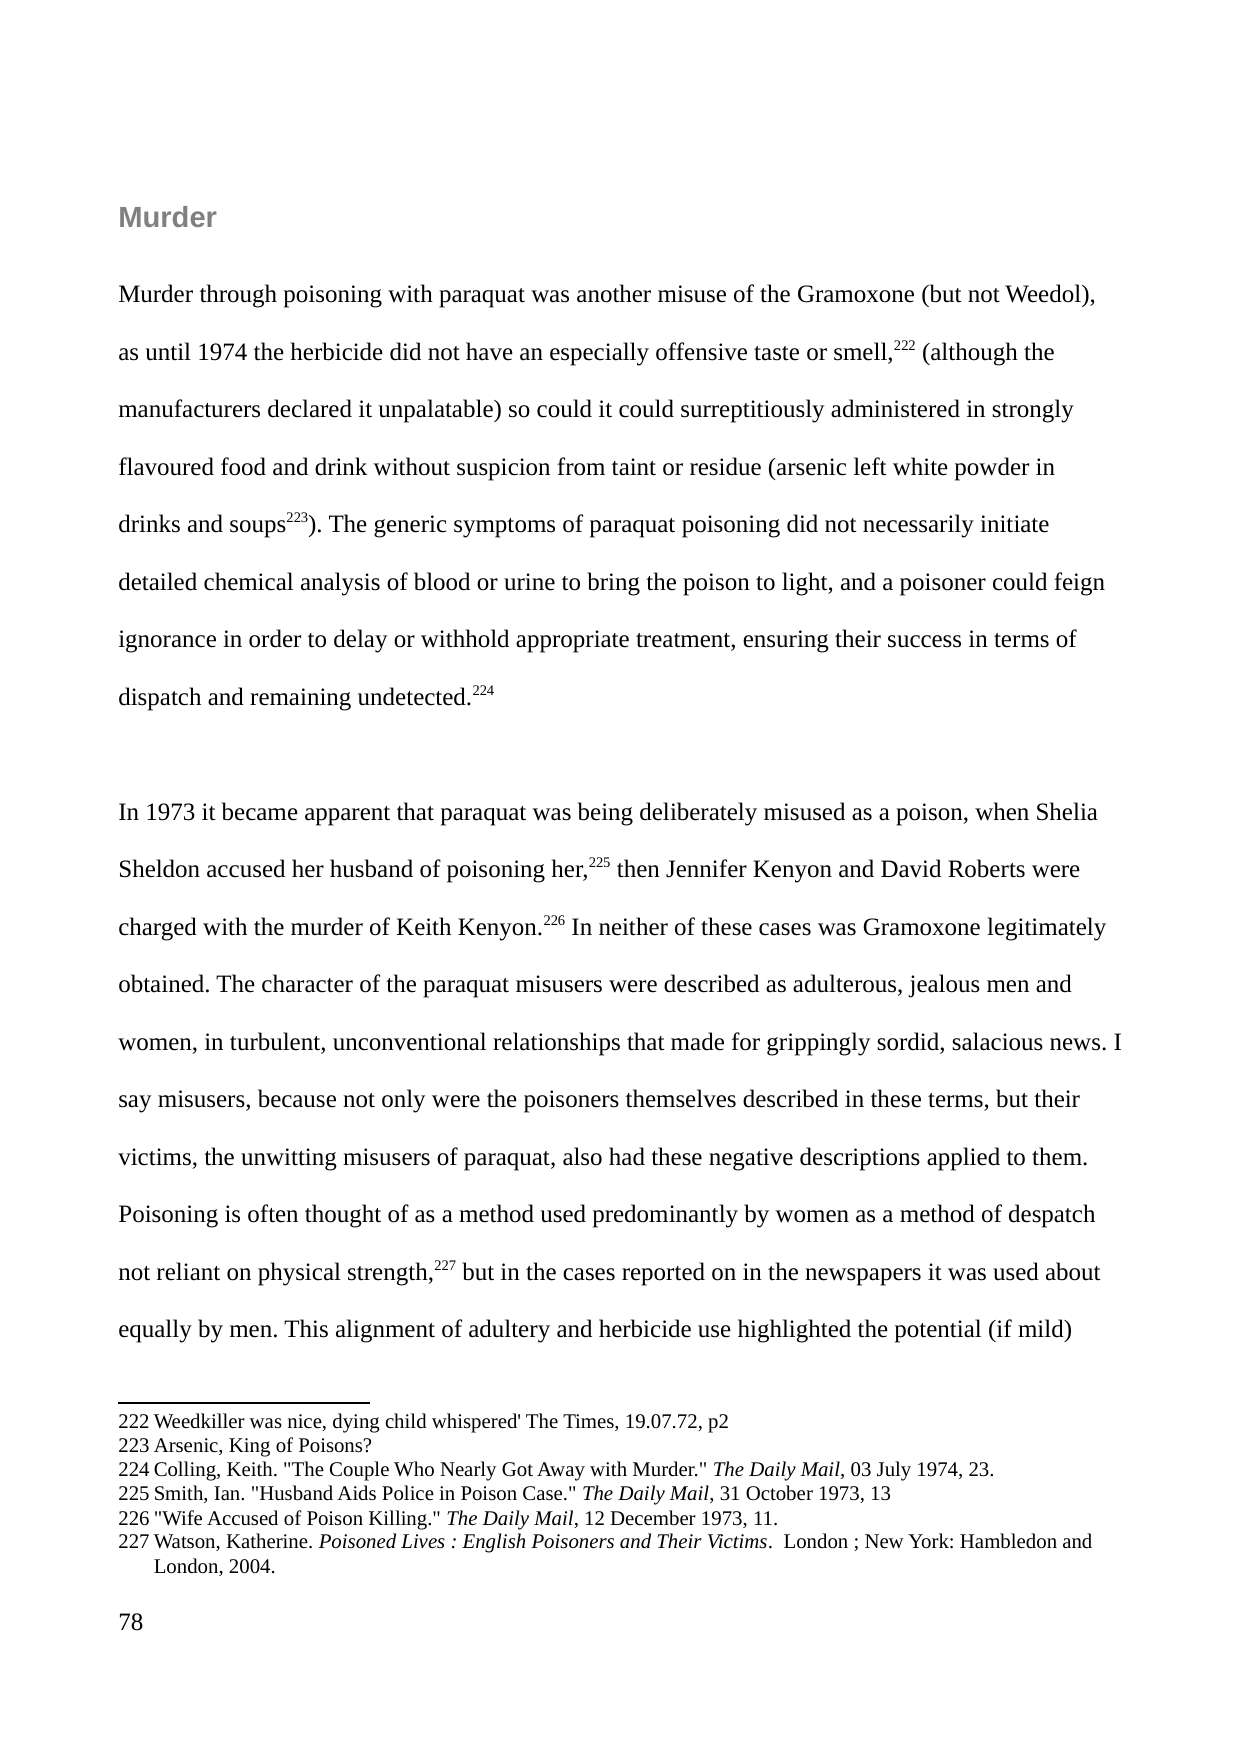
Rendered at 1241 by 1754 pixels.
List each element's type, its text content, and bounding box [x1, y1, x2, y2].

text Weedkiller was nice, dying child whispered' The Times, 19.07.72, p2 [118, 1409, 1122, 1433]
text Murder through poisoning with paraquat was another misuse of the Gramoxone (but not Weedol), as until 1974 the herbicide did not have an especially offensive taste or smell, (although the manufacturers declared it unpalatable) so could it could surreptitiously administered in strongly flavoured food and drink without suspicion from taint or residue (arsenic left white powder in drinks and soups). The generic symptoms of paraquat poisoning did not necessarily initiate detailed chemical analysis of blood or urine to bring the poison to light, and a poisoner could feign ignorance in order to delay or withhold appropriate treatment, ensuring their success in terms of dispatch and remaining undetected. [118, 279, 1122, 711]
text In 1973 it became apparent that paraquat was being deliberately misused as a poison, when Shelia Sheldon accused her husband of poisoning her, then Jennifer Kenyon and David Roberts were charged with the murder of Keith Kenyon. In neither of these cases was Gramoxone legitimately obtained. The character of the paraquat misusers were described as adulterous, jealous men and women, in turbulent, unconventional relationships that made for grippingly sordid, salacious news. I say misusers, because not only were the poisoners themselves described in these terms, but their victims, the unwitting misusers of paraquat, also had these negative descriptions applied to them. Poisoning is often thought of as a method used predominantly by women as a method of despatch not reliant on physical strength, but in the cases reported on in the newspapers it was used about equally by men. This alignment of adultery and herbicide use highlighted the potential (if mild) [118, 797, 1122, 1343]
text "Wife Accused of Poison Killing." The Daily Mail, 12 December 1973, 11. [118, 1505, 1122, 1529]
subtitle Murder [118, 200, 1122, 233]
text Watson, Katherine. Poisoned Lives : English Poisoners and Their Victims. London ; New York: Hambledon and London, 2004. [118, 1529, 1122, 1578]
text Arsenic, King of Poisons? [118, 1433, 1122, 1457]
text Colling, Keith. "The Couple Who Nearly Got Away with Murder." The Daily Mail, 03 July 1974, 23. [118, 1457, 1122, 1481]
text Smith, Ian. "Husband Aids Police in Poison Case." The Daily Mail, 31 October 1973, 13 [118, 1481, 1122, 1505]
